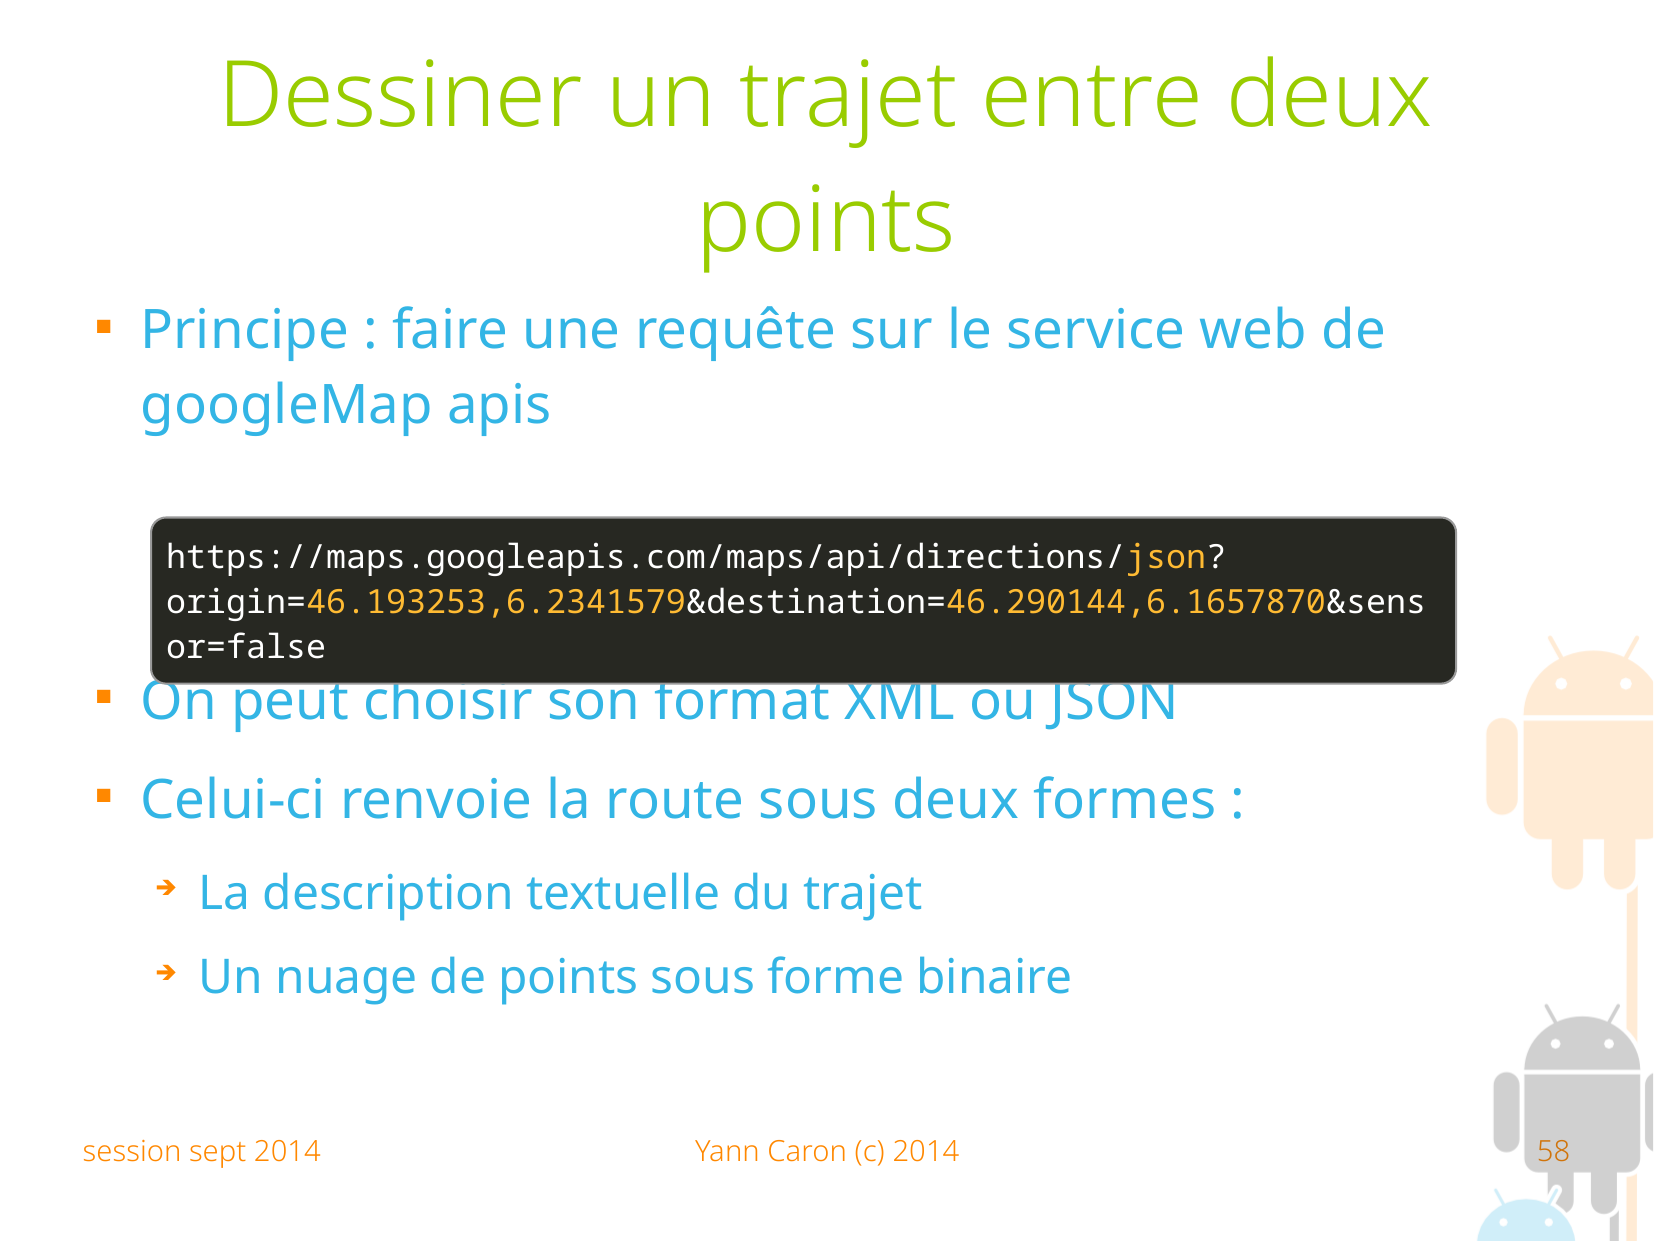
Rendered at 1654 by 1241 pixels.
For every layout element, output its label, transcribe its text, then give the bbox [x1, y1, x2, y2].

title Dessiner un trajet entre deux points [82, 45, 1571, 261]
list Principe : faire une requête sur le service web de googleMap apis On peut choisir son format XML ou JSON Celui-ci renvoie la route sous deux formes : La description textuelle du trajet Un nuage de points sous forme binaire [82, 290, 1571, 1010]
picture [240, 423, 1654, 1241]
text_box https://maps.googleapis.com/maps/api/directions/json?origin=46.193253,6.2341579&destination=46.290144,6.1657870&sensor=false [151, 517, 1457, 666]
